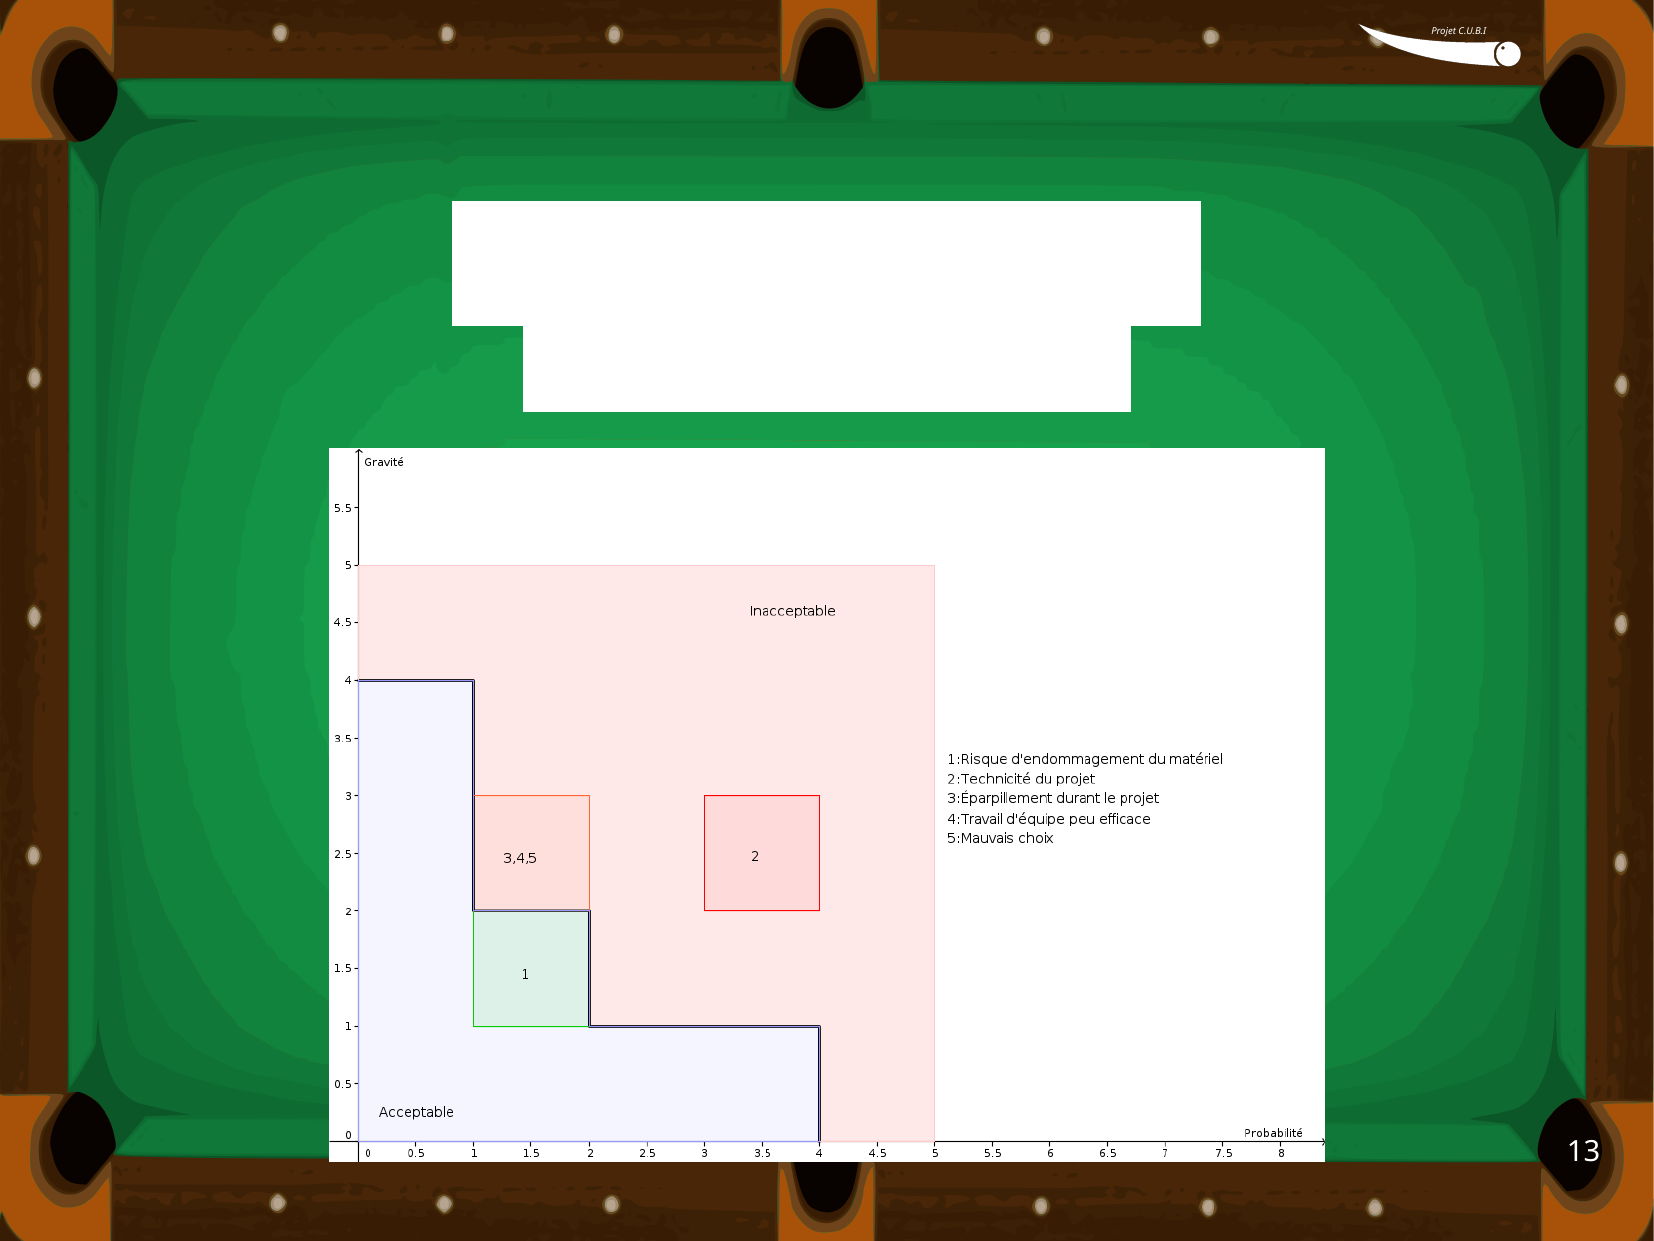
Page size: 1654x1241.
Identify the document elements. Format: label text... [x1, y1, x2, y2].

title Gestion du projet Analyse de risque (2) [106, 202, 1548, 411]
picture [0, 0, 1654, 1241]
